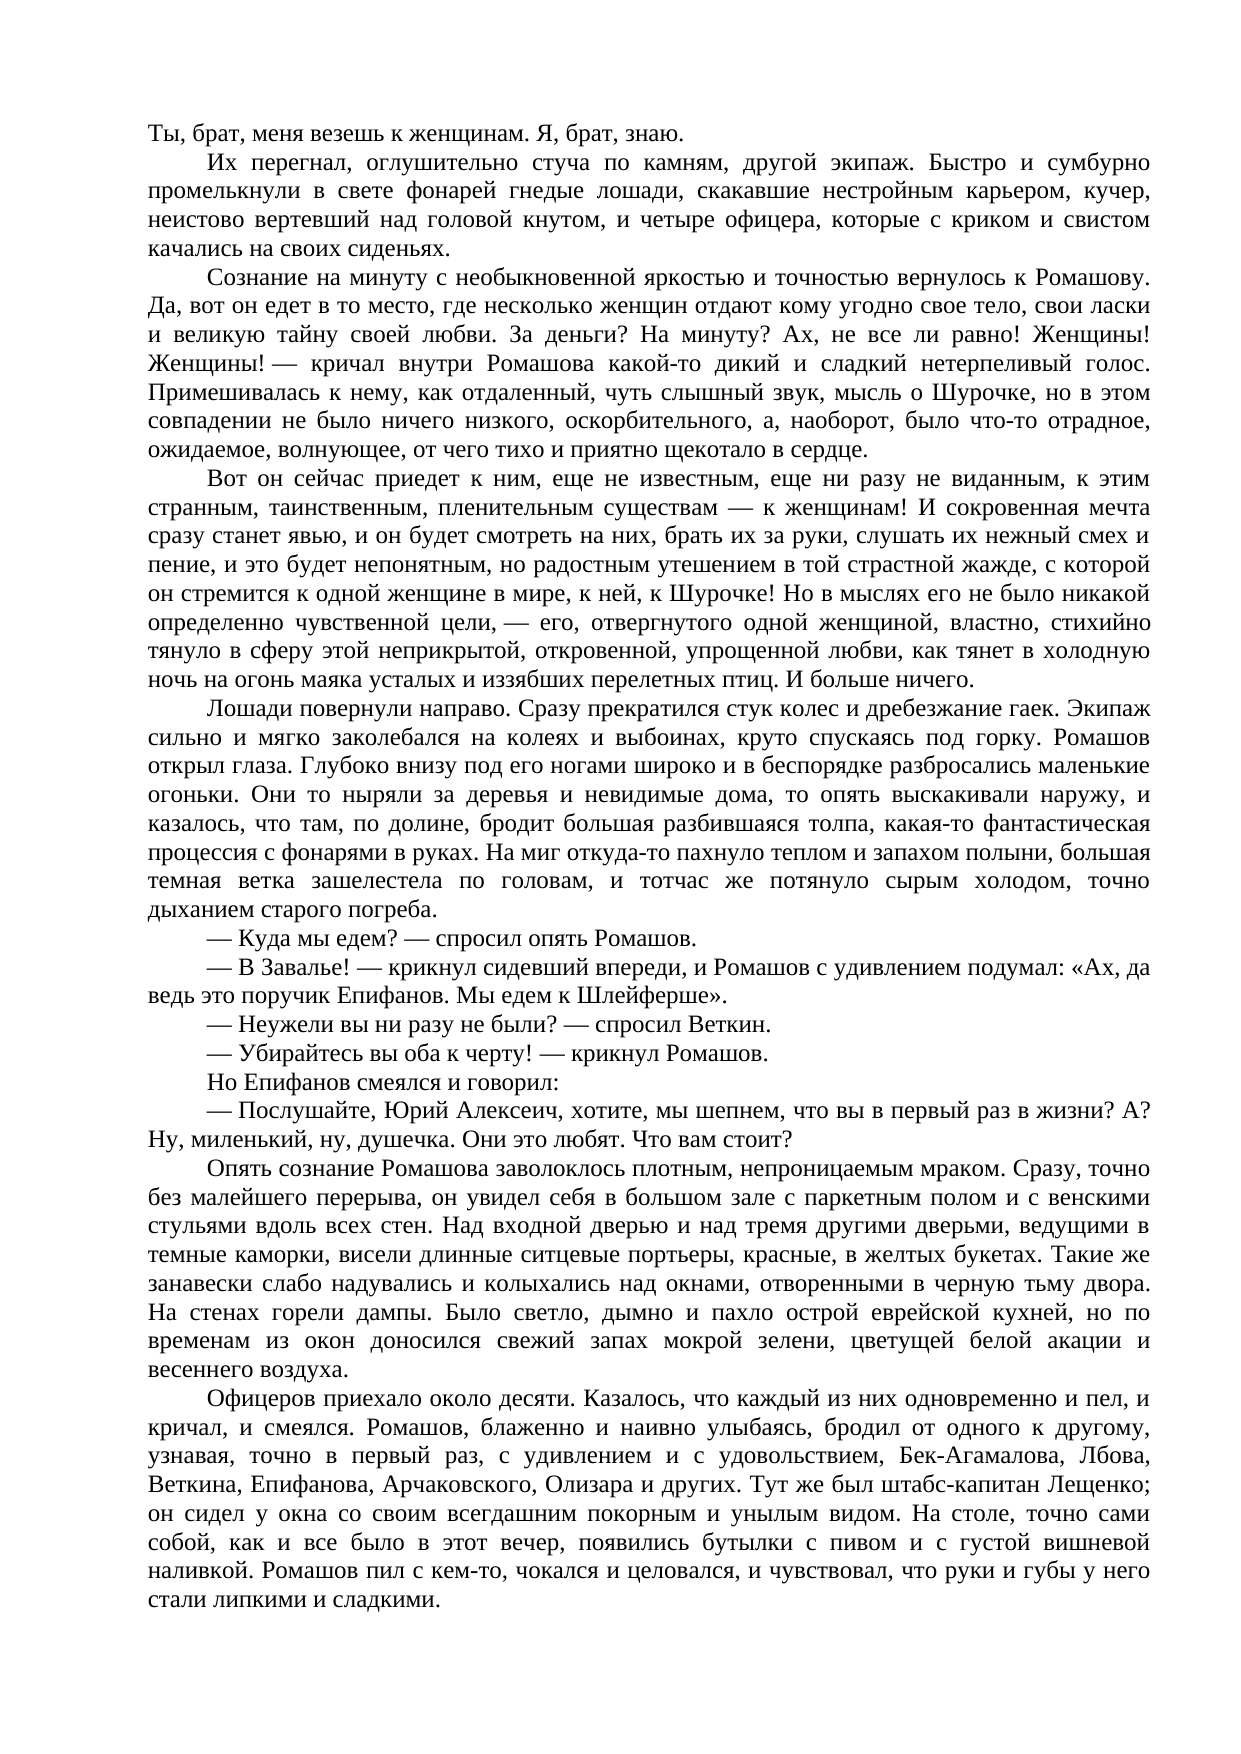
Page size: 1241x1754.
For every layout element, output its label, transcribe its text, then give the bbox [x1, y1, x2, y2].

text — В Завалье! — крикнул сидевший впереди, и Ромашов с удивлением подумал: «Ах, да ведь это поручик Епифанов. Мы едем к Шлейферше». [148, 952, 1152, 1009]
text — Убирайтесь вы оба к черту! — крикнул Ромашов. [148, 1038, 1152, 1067]
text Сознание на минуту с необыкновенной яркостью и точностью вернулось к Ромашову. Да, вот он едет в то место, где несколько женщин отдают кому угодно свое тело, свои ласки и великую тайну своей любви. За деньги? На минуту? Ах, не все ли равно! Женщины! Женщины! — кричал внутри Ромашова какой-то дикий и сладкий нетерпеливый голос. Примешивалась к нему, как отдаленный, чуть слышный звук, мысль о Шурочке, но в этом совпадении не было ничего низкого, оскорбительного, а, наоборот, было что-то отрадное, ожидаемое, волнующее, от чего тихо и приятно щекотало в сердце. [148, 262, 1152, 463]
text Лошади повернули направо. Сразу прекратился стук колес и дребезжание гаек. Экипаж сильно и мягко заколебался на колеях и выбоинах, круто спускаясь под горку. Ромашов открыл глаза. Глубоко внизу под его ногами широко и в беспорядке разбросались маленькие огоньки. Они то ныряли за деревья и невидимые дома, то опять выскакивали наружу, и казалось, что там, по долине, бродит большая разбившаяся толпа, какая-то фантастическая процессия с фонарями в руках. На миг откуда-то пахнуло теплом и запахом полыни, большая темная ветка зашелестела по головам, и тотчас же потянуло сырым холодом, точно дыханием старого погреба. [148, 693, 1152, 923]
text — Неужели вы ни разу не были? — спросил Веткин. [148, 1009, 1152, 1038]
text — Куда мы едем? — спросил опять Ромашов. [148, 923, 1152, 952]
text Опять сознание Ромашова заволоклось плотным, непроницаемым мраком. Сразу, точно без малейшего перерыва, он увидел себя в большом зале с паркетным полом и с венскими стульями вдоль всех стен. Над входной дверью и над тремя другими дверьми, ведущими в темные каморки, висели длинные ситцевые портьеры, красные, в желтых букетах. Такие же занавески слабо надувались и колыхались над окнами, отворенными в черную тьму двора. На стенах горели дампы. Было светло, дымно и пахло острой еврейской кухней, но по временам из окон доносился свежий запах мокрой зелени, цветущей белой акации и весеннего воздуха. [148, 1153, 1152, 1383]
text Вот он сейчас приедет к ним, еще не известным, еще ни разу не виданным, к этим странным, таинственным, пленительным существам — к женщинам! И сокровенная мечта сразу станет явью, и он будет смотреть на них, брать их за руки, слушать их нежный смех и пение, и это будет непонятным, но радостным утешением в той страстной жажде, с которой он стремится к одной женщине в мире, к ней, к Шурочке! Но в мыслях его не было никакой определенно чувственной цели, — его, отвергнутого одной женщиной, властно, стихийно тянуло в сферу этой неприкрытой, откровенной, упрощенной любви, как тянет в холодную ночь на огонь маяка усталых и иззябших перелетных птиц. И больше ничего. [148, 463, 1152, 693]
text Ты, брат, меня везешь к женщинам. Я, брат, знаю. [148, 118, 1152, 147]
text — Послушайте, Юрий Алексеич, хотите, мы шепнем, что вы в первый раз в жизни? А? Ну, миленький, ну, душечка. Они это любят. Что вам стоит? [148, 1096, 1152, 1153]
text Их перегнал, оглушительно стуча по камням, другой экипаж. Быстро и сумбурно промелькнули в свете фонарей гнедые лошади, скакавшие нестройным карьером, кучер, неистово вертевший над головой кнутом, и четыре офицера, которые с криком и свистом качались на своих сиденьях. [148, 147, 1152, 262]
text Офицеров приехало около десяти. Казалось, что каждый из них одновременно и пел, и кричал, и смеялся. Ромашов, блаженно и наивно улыбаясь, бродил от одного к другому, узнавая, точно в первый раз, с удивлением и с удовольствием, Бек-Агамалова, Лбова, Веткина, Епифанова, Арчаковского, Олизара и других. Тут же был штабс-капитан Лещенко; он сидел у окна со своим всегдашним покорным и унылым видом. На столе, точно сами собой, как и все было в этот вечер, появились бутылки с пивом и с густой вишневой наливкой. Ромашов пил с кем-то, чокался и целовался, и чувствовал, что руки и губы у него стали липкими и сладкими. [148, 1383, 1152, 1613]
text Но Епифанов смеялся и говорил: [148, 1067, 1152, 1096]
